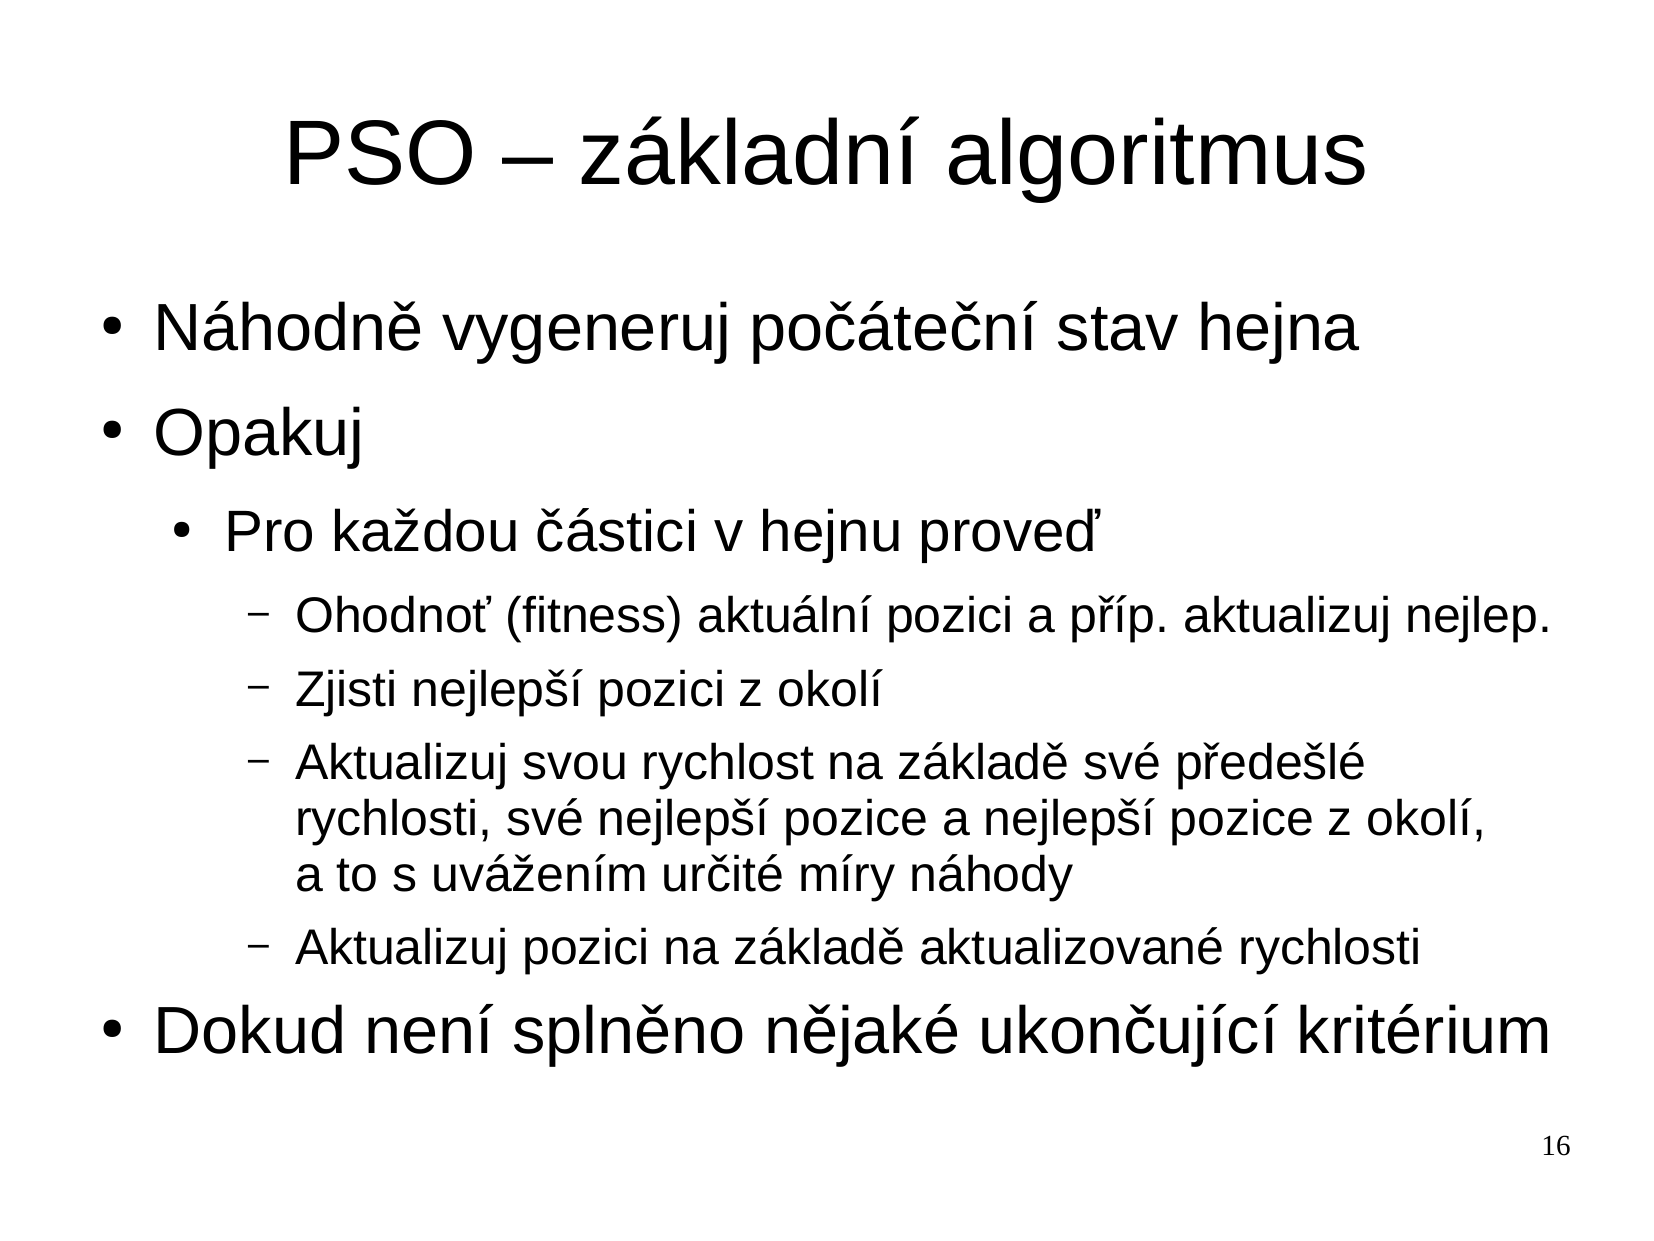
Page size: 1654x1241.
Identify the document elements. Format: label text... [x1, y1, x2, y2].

list Náhodně vygeneruj počáteční stav hejna Opakuj Pro každou částici v hejnu proveď Ohodnoť (fitness) aktuální pozici a příp. aktualizuj nejlep. Zjisti nejlepší pozici z okolí Aktualizuj svou rychlost na základě své předešlé rychlosti, své nejlepší pozice a nejlepší pozice z okolí, a to s uvážením určité míry náhody Aktualizuj pozici na základě aktualizované rychlosti Dokud není splněno nějaké ukončující kritérium [82, 290, 1571, 1109]
title PSO – základní algoritmus [82, 49, 1571, 257]
